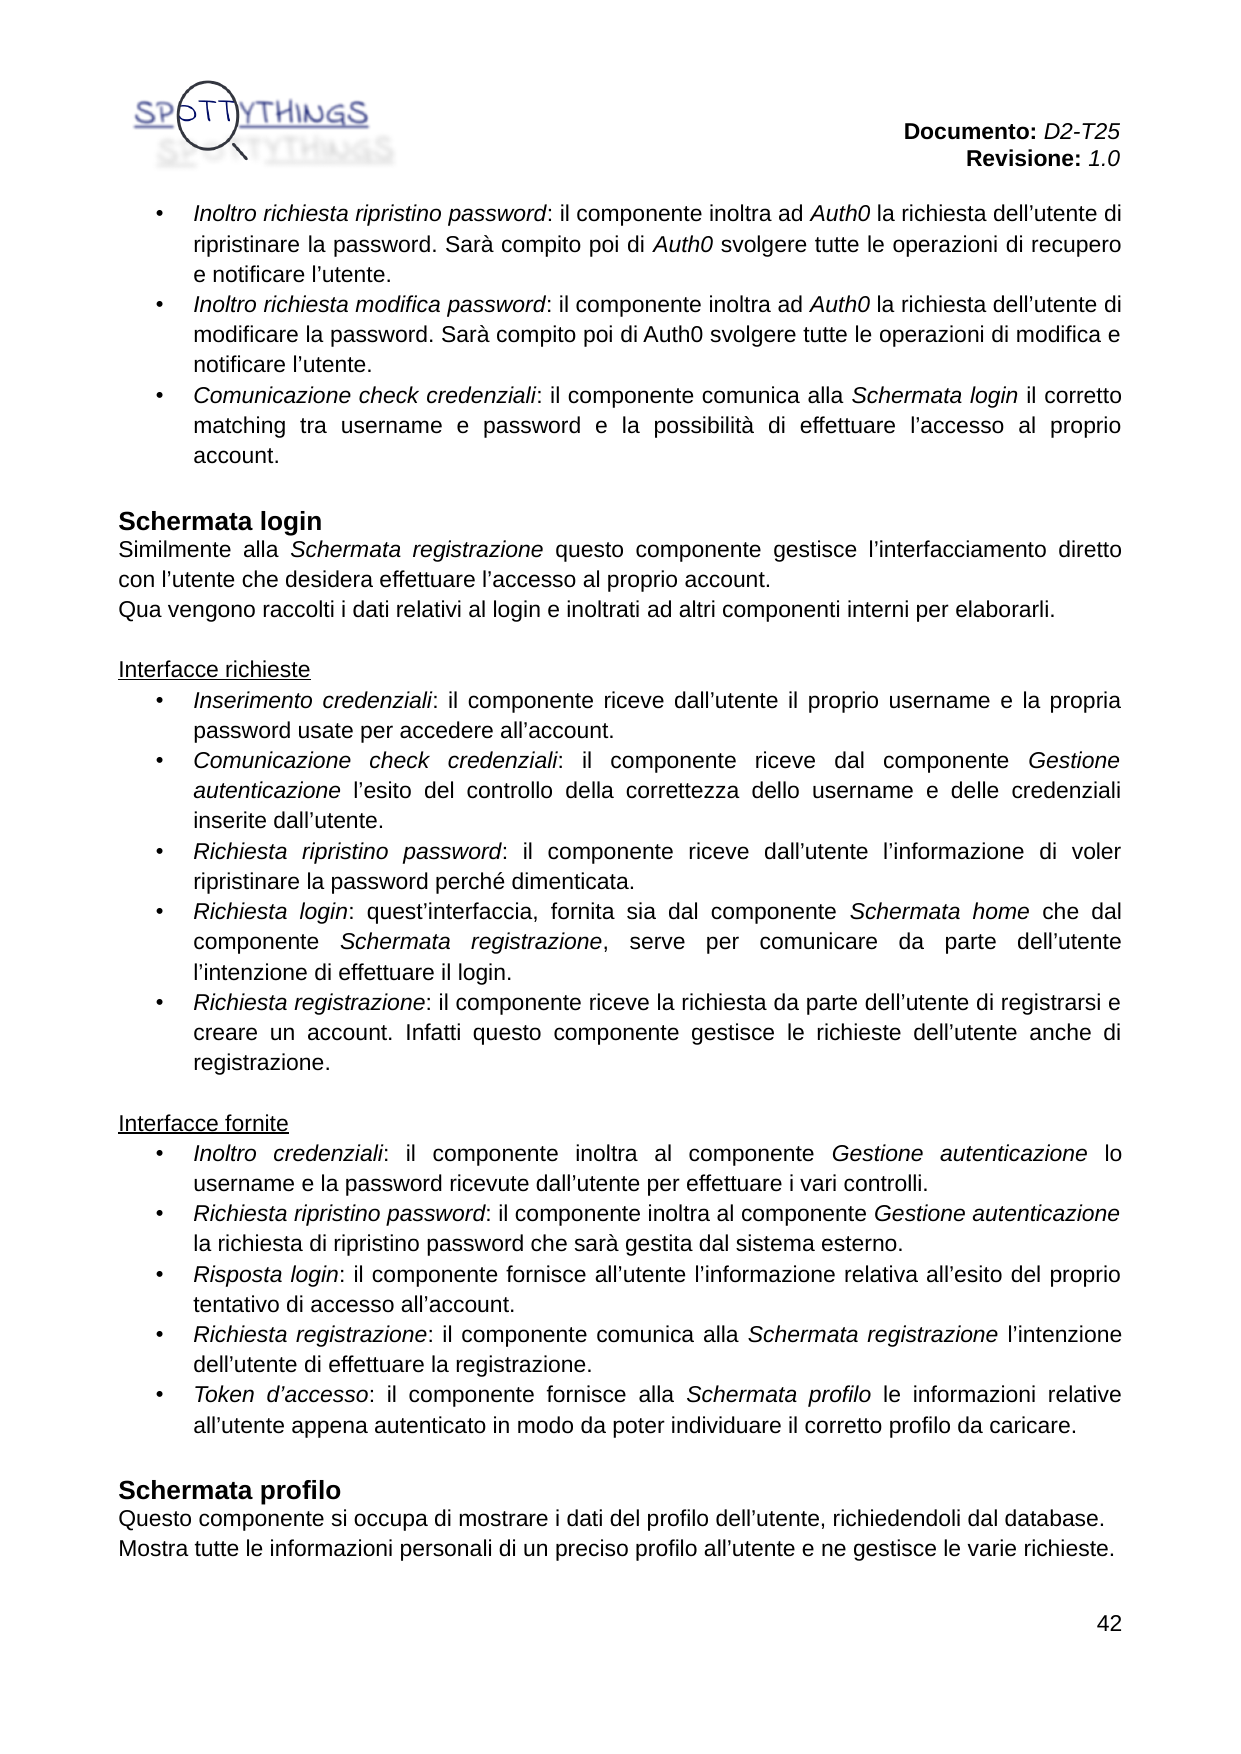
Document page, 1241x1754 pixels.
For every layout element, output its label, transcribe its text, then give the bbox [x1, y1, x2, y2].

text Qua vengono raccolti i dati relativi al login e inoltrati ad altri componenti interni per elaborarli. [118, 596, 1122, 622]
picture [123, 73, 399, 187]
text Interfacce richieste [118, 656, 1122, 683]
list Token d’accesso: il componente fornisce alla Schermata profilo le informazioni relative all’utente appena autenticato in modo da poter individuare il corretto profilo da caricare. [156, 1381, 1122, 1438]
list Inoltro credenziali: il componente inoltra al componente Gestione autenticazione lo username e la password ricevute dall’utente per effettuare i vari controlli. [156, 1140, 1122, 1196]
list Inoltro richiesta ripristino password: il componente inoltra ad Auth0 la richiesta dell’utente di ripristinare la password. Sarà compito poi di Auth0 svolgere tutte le operazioni di recupero e notificare l’utente. [156, 200, 1122, 287]
list Richiesta registrazione: il componente comunica alla Schermata registrazione l’intenzione dell’utente di effettuare la registrazione. [156, 1321, 1122, 1377]
list Richiesta registrazione: il componente riceve la richiesta da parte dell’utente di registrarsi e creare un account. Infatti questo componente gestisce le richieste dell’utente anche di registrazione. [156, 989, 1122, 1075]
list Richiesta ripristino password: il componente riceve dall’utente l’informazione di voler ripristinare la password perché dimenticata. [156, 838, 1122, 894]
list Risposta login: il componente fornisce all’utente l’informazione relativa all’esito del proprio tentativo di accesso all’account. [156, 1261, 1122, 1317]
subtitle Schermata login [118, 505, 1122, 536]
list Inoltro richiesta modifica password: il componente inoltra ad Auth0 la richiesta dell’utente di modificare la password. Sarà compito poi di Auth0 svolgere tutte le operazioni di modifica e notificare l’utente. [156, 291, 1122, 378]
subtitle Schermata profilo [118, 1475, 1122, 1505]
list Comunicazione check credenziali: il componente comunica alla Schermata login il corretto matching tra username e password e la possibilità di effettuare l’accesso al proprio account. [156, 382, 1122, 468]
list Richiesta login: quest’interfaccia, fornita sia dal componente Schermata home che dal componente Schermata registrazione, serve per comunicare da parte dell’utente l’intenzione di effettuare il login. [156, 898, 1122, 985]
text Mostra tutte le informazioni personali di un preciso profilo all’utente e ne gestisce le varie richieste. [118, 1535, 1122, 1562]
list Richiesta ripristino password: il componente inoltra al componente Gestione autenticazione la richiesta di ripristino password che sarà gestita dal sistema esterno. [156, 1200, 1122, 1257]
text Questo componente si occupa di mostrare i dati del profilo dell’utente, richiedendoli dal database. [118, 1505, 1122, 1531]
text Similmente alla Schermata registrazione questo componente gestisce l’interfacciamento diretto con l’utente che desidera effettuare l’accesso al proprio account. [118, 536, 1122, 592]
text Interfacce fornite [118, 1109, 1122, 1136]
list Comunicazione check credenziali: il componente riceve dal componente Gestione autenticazione l’esito del controllo della correttezza dello username e delle credenziali inserite dall’utente. [156, 747, 1122, 834]
list Inserimento credenziali: il componente riceve dall’utente il proprio username e la propria password usate per accedere all’account. [156, 687, 1122, 743]
